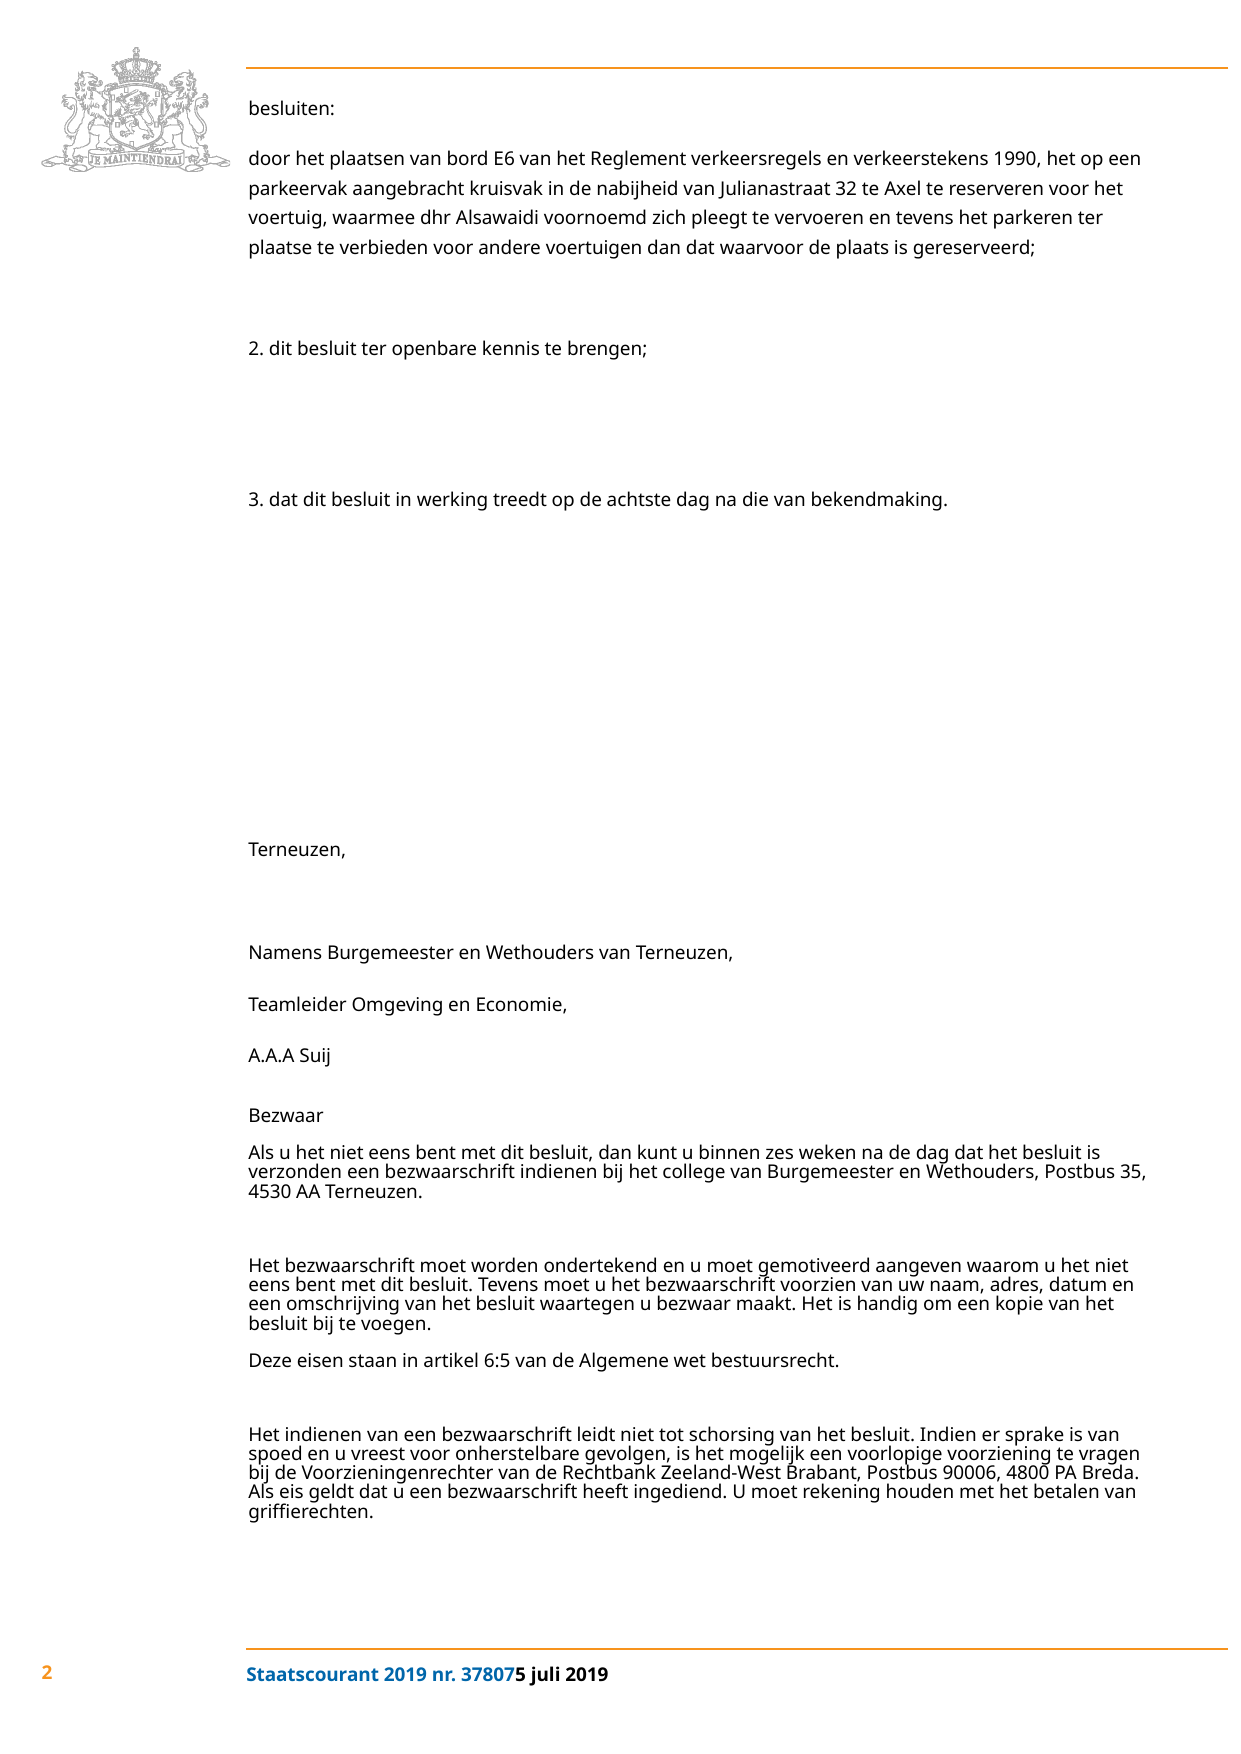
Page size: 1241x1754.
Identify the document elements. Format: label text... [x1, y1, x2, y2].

text 2. dit besluit ter openbare kennis te brengen; [248, 335, 1152, 361]
text Terneuzen, [248, 836, 1152, 862]
text besluiten: [248, 95, 1152, 121]
text 3. dat dit besluit in werking treedt op de achtste dag na die van bekendmaking. [248, 486, 1152, 512]
text Teamleider Omgeving en Economie, [248, 991, 1152, 1016]
text Als u het niet eens bent met dit besluit, dan kunt u binnen zes weken na de dag dat het besluit is verzonden een bezwaarschrift indienen bij het college van Burgemeester en Wethouders, Postbus 35, 4530 AA Terneuzen. [248, 1144, 1152, 1202]
picture [41, 47, 231, 172]
text Namens Burgemeester en Wethouders van Terneuzen, [248, 939, 1152, 965]
text Bezwaar [248, 1107, 1152, 1127]
text Het indienen van een bezwaarschrift leidt niet tot schorsing van het besluit. Indien er sprake is van spoed en u vreest voor onherstelbare gevolgen, is het mogelijk een voorlopige voorziening te vragen bij de Voorzieningenrechter van de Rechtbank Zeeland-West Brabant, Postbus 90006, 4800 PA Breda. Als eis geldt dat u een bezwaarschrift heeft ingediend. U moet rekening houden met het betalen van griffierechten. [248, 1426, 1152, 1522]
text Het bezwaarschrift moet worden ondertekend en u moet gemotiveerd aangeven waarom u het niet eens bent met dit besluit. Tevens moet u het bezwaarschrift voorzien van uw naam, adres, datum en een omschrijving van het besluit waartegen u bezwaar maakt. Het is handig om een kopie van het besluit bij te voegen. [248, 1257, 1152, 1334]
text A.A.A Suij [248, 1042, 1152, 1068]
text door het plaatsen van bord E6 van het Reglement verkeersregels en verkeerstekens 1990, het op een parkeervak aangebracht kruisvak in de nabijheid van Julianastraat 32 te Axel te reserveren voor het voertuig, waarmee dhr Alsawaidi voornoemd zich pleegt te vervoeren en tevens het parkeren ter plaatse te verbieden voor andere voertuigen dan dat waarvoor de plaats is gereserveerd; [248, 145, 1152, 260]
text Deze eisen staan in artikel 6:5 van de Algemene wet bestuursrecht. [248, 1352, 1152, 1371]
